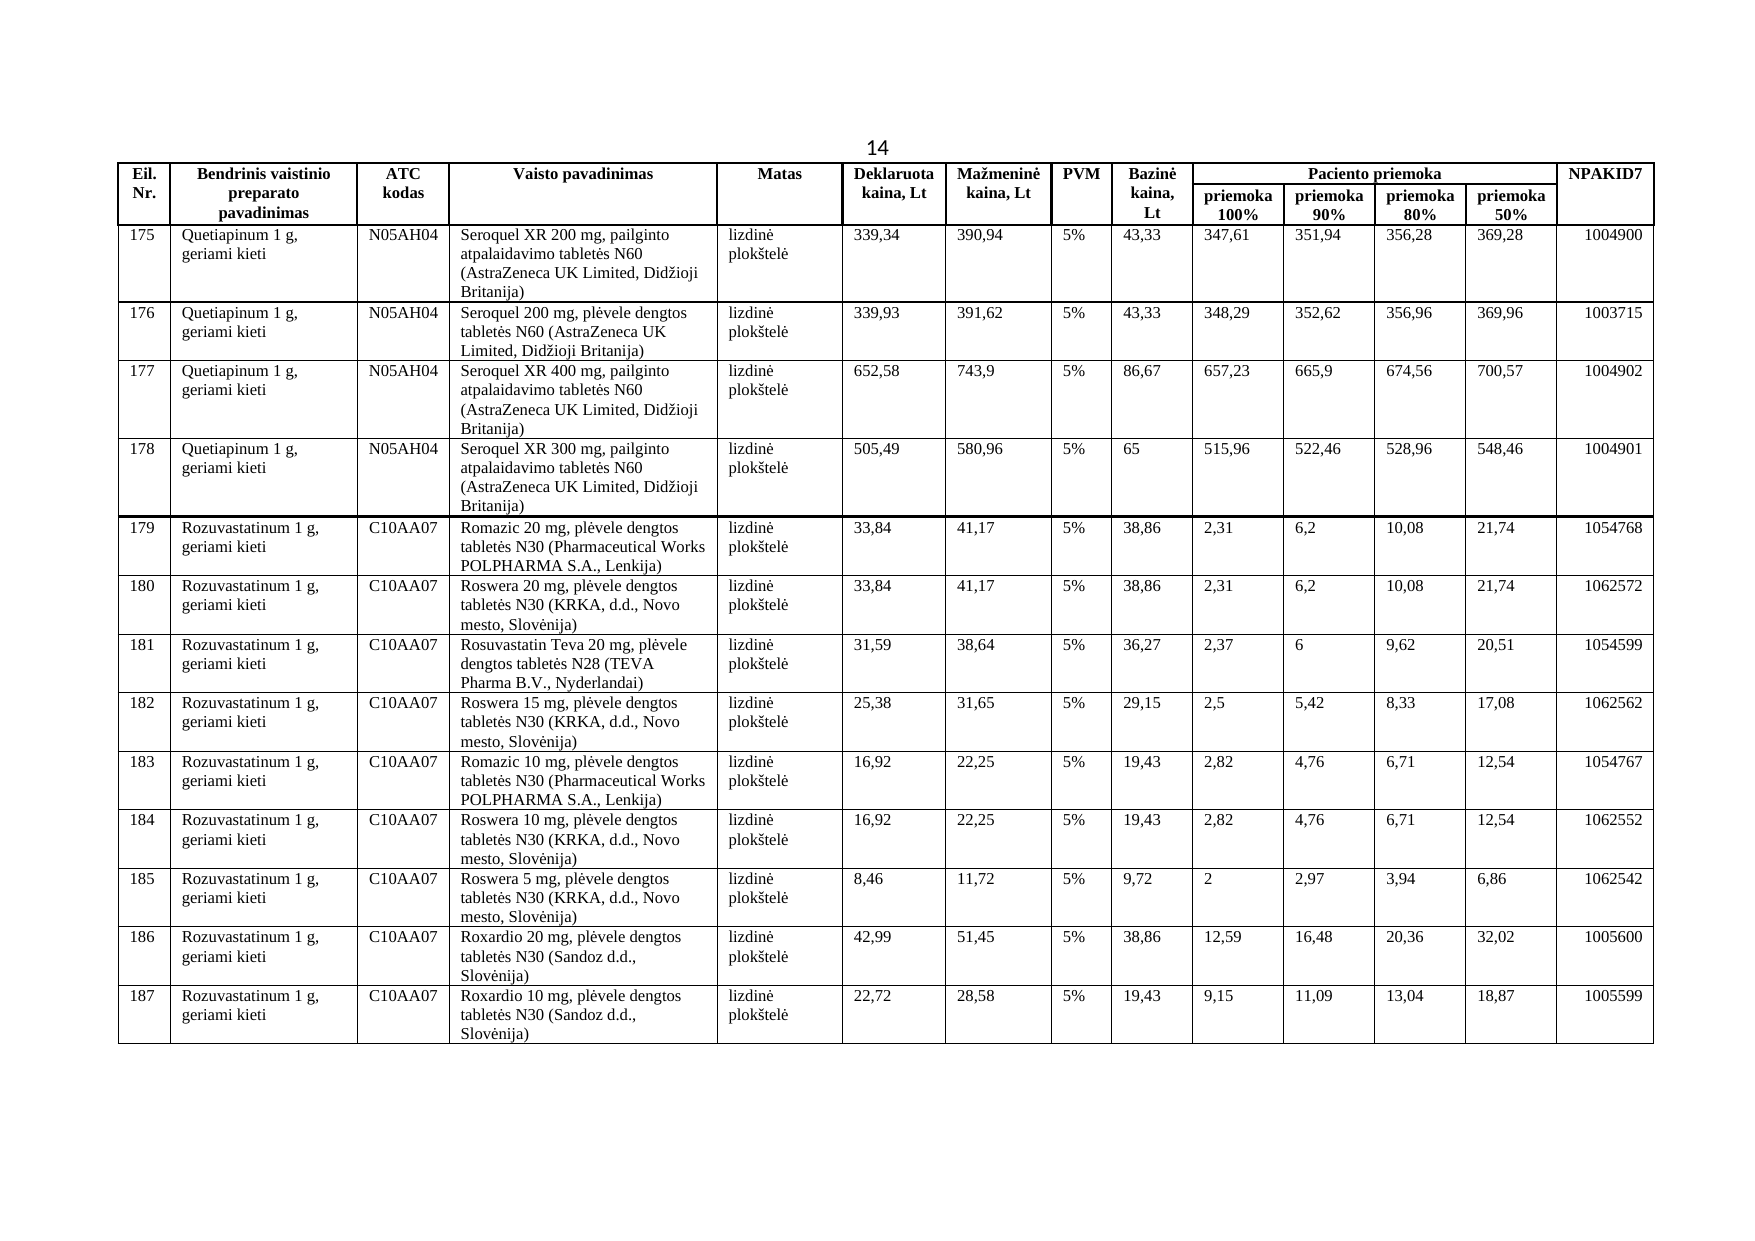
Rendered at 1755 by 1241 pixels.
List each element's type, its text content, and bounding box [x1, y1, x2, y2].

table_cell 505,49 [843, 439, 945, 515]
table_cell Rozuvastatinum 1 g, geriami kieti [171, 986, 357, 1043]
table_cell 5% [1052, 693, 1111, 751]
table_cell 20,36 [1375, 927, 1465, 985]
table_cell 2 [1193, 869, 1283, 926]
table_header Mažmeninė kaina, Lt [947, 164, 1050, 224]
table_cell 1005599 [1557, 986, 1653, 1043]
table_cell 38,86 [1112, 927, 1192, 985]
table_cell 181 [119, 635, 170, 692]
table_cell 5% [1052, 439, 1111, 515]
table_cell 187 [119, 986, 170, 1043]
table_cell 22,25 [946, 752, 1051, 809]
table_cell 36,27 [1112, 635, 1192, 692]
table_cell N05AH04 [358, 226, 449, 301]
table_cell 22,72 [843, 986, 945, 1043]
table_cell 2,82 [1193, 752, 1283, 809]
table_cell Quetiapinum 1 g, geriami kieti [171, 303, 357, 360]
table_cell 369,28 [1466, 226, 1556, 301]
table_cell priemoka 50% [1467, 185, 1556, 224]
table_header Vaisto pavadinimas [450, 164, 716, 224]
table_cell 176 [119, 303, 170, 360]
table_cell 1004901 [1557, 439, 1653, 515]
table_cell 5% [1052, 361, 1111, 438]
table_cell 5% [1052, 810, 1111, 868]
table_cell C10AA07 [358, 810, 449, 868]
table_cell 9,62 [1375, 635, 1465, 692]
table_cell 351,94 [1284, 226, 1374, 301]
table_cell 1054767 [1557, 752, 1653, 809]
table_cell 8,33 [1375, 693, 1465, 751]
table_cell 25,38 [843, 693, 945, 751]
table_cell 9,72 [1112, 869, 1192, 926]
table_cell 9,15 [1193, 986, 1283, 1043]
table_cell 51,45 [946, 927, 1051, 985]
table_cell 5% [1052, 869, 1111, 926]
table_cell 16,48 [1284, 927, 1374, 985]
table_cell 700,57 [1466, 361, 1556, 438]
table_cell Roxardio 20 mg, plėvele dengtos tabletės N30 (Sandoz d.d., Slovėnija) [450, 927, 717, 985]
table_cell lizdinė plokštelė [718, 439, 842, 515]
table_cell lizdinė plokštelė [718, 303, 842, 360]
table_cell 1054768 [1557, 518, 1653, 575]
table_cell 2,31 [1193, 518, 1283, 575]
table_cell 515,96 [1193, 439, 1283, 515]
table_cell 11,09 [1284, 986, 1374, 1043]
table_cell 391,62 [946, 303, 1051, 360]
table_cell 5% [1052, 752, 1111, 809]
table_cell 180 [119, 576, 170, 633]
table_cell Roxardio 10 mg, plėvele dengtos tabletės N30 (Sandoz d.d., Slovėnija) [450, 986, 717, 1043]
table_cell 356,96 [1375, 303, 1465, 360]
table_cell 184 [119, 810, 170, 868]
table_cell 2,31 [1193, 576, 1283, 633]
table_cell 339,34 [843, 226, 945, 301]
table_header Paciento priemoka [1194, 164, 1556, 183]
table_cell Quetiapinum 1 g, geriami kieti [171, 226, 357, 301]
table_cell lizdinė plokštelė [718, 810, 842, 868]
table_cell 4,76 [1284, 810, 1374, 868]
table_cell 16,92 [843, 752, 945, 809]
table_cell Quetiapinum 1 g, geriami kieti [171, 361, 357, 438]
table_cell 175 [119, 226, 170, 301]
table_cell 12,54 [1466, 810, 1556, 868]
table_cell 17,08 [1466, 693, 1556, 751]
table_cell 1062542 [1557, 869, 1653, 926]
table_cell 665,9 [1284, 361, 1374, 438]
table_cell Seroquel XR 400 mg, pailginto atpalaidavimo tabletės N60 (AstraZeneca UK Limited, Didžioji Britanija) [450, 361, 717, 438]
table_cell 22,25 [946, 810, 1051, 868]
table_cell Roswera 5 mg, plėvele dengtos tabletės N30 (KRKA, d.d., Novo mesto, Slovėnija) [450, 869, 717, 926]
table_cell 177 [119, 361, 170, 438]
table_cell lizdinė plokštelė [718, 927, 842, 985]
table_cell 2,82 [1193, 810, 1283, 868]
table_cell Rozuvastatinum 1 g, geriami kieti [171, 927, 357, 985]
table_cell Quetiapinum 1 g, geriami kieti [171, 439, 357, 515]
table_cell Rozuvastatinum 1 g, geriami kieti [171, 810, 357, 868]
table_cell 1062562 [1557, 693, 1653, 751]
table_cell priemoka 90% [1285, 185, 1374, 224]
table_cell 183 [119, 752, 170, 809]
table_cell N05AH04 [358, 439, 449, 515]
table_cell N05AH04 [358, 303, 449, 360]
table_cell 12,59 [1193, 927, 1283, 985]
table_cell 21,74 [1466, 576, 1556, 633]
table_cell lizdinė plokštelė [718, 576, 842, 633]
table_cell Rozuvastatinum 1 g, geriami kieti [171, 752, 357, 809]
table_cell C10AA07 [358, 986, 449, 1043]
table_cell 185 [119, 869, 170, 926]
table_cell Romazic 10 mg, plėvele dengtos tabletės N30 (Pharmaceutical Works POLPHARMA S.A., Lenkija) [450, 752, 717, 809]
table_cell priemoka 100% [1194, 185, 1283, 224]
table_cell 674,56 [1375, 361, 1465, 438]
table_cell 16,92 [843, 810, 945, 868]
table_cell 3,94 [1375, 869, 1465, 926]
table_cell 42,99 [843, 927, 945, 985]
table_cell 8,46 [843, 869, 945, 926]
table_cell 38,64 [946, 635, 1051, 692]
table_cell 6,86 [1466, 869, 1556, 926]
table_cell 28,58 [946, 986, 1051, 1043]
table_cell 11,72 [946, 869, 1051, 926]
table_cell 29,15 [1112, 693, 1192, 751]
table_cell 43,33 [1112, 303, 1192, 360]
table_cell lizdinė plokštelė [718, 635, 842, 692]
table_cell 652,58 [843, 361, 945, 438]
table_cell lizdinė plokštelė [718, 986, 842, 1043]
table_cell 6,2 [1284, 518, 1374, 575]
table_header PVM [1053, 164, 1111, 224]
table_cell 348,29 [1193, 303, 1283, 360]
table_cell 1054599 [1557, 635, 1653, 692]
table_header ATC kodas [358, 164, 448, 224]
table_cell 38,86 [1112, 518, 1192, 575]
table_cell 86,67 [1112, 361, 1192, 438]
table_cell Seroquel XR 300 mg, pailginto atpalaidavimo tabletės N60 (AstraZeneca UK Limited, Didžioji Britanija) [450, 439, 717, 515]
table_cell 186 [119, 927, 170, 985]
table_cell 19,43 [1112, 752, 1192, 809]
table_cell 21,74 [1466, 518, 1556, 575]
table_cell 19,43 [1112, 810, 1192, 868]
table_cell 390,94 [946, 226, 1051, 301]
table_cell 1004902 [1557, 361, 1653, 438]
table_cell 5% [1052, 518, 1111, 575]
table_cell 657,23 [1193, 361, 1283, 438]
table_cell Rozuvastatinum 1 g, geriami kieti [171, 693, 357, 751]
table_cell 32,02 [1466, 927, 1556, 985]
table_cell Roswera 10 mg, plėvele dengtos tabletės N30 (KRKA, d.d., Novo mesto, Slovėnija) [450, 810, 717, 868]
table_cell C10AA07 [358, 518, 449, 575]
table_cell 1062552 [1557, 810, 1653, 868]
table_cell 10,08 [1375, 518, 1465, 575]
table_cell 2,5 [1193, 693, 1283, 751]
table_cell Roswera 20 mg, plėvele dengtos tabletės N30 (KRKA, d.d., Novo mesto, Slovėnija) [450, 576, 717, 633]
table_cell C10AA07 [358, 635, 449, 692]
table_header NPAKID7 [1558, 164, 1653, 224]
table_cell C10AA07 [358, 927, 449, 985]
table_cell 743,9 [946, 361, 1051, 438]
table_cell 580,96 [946, 439, 1051, 515]
table_cell 339,93 [843, 303, 945, 360]
table_cell Rozuvastatinum 1 g, geriami kieti [171, 869, 357, 926]
table_cell 369,96 [1466, 303, 1556, 360]
table_cell 6 [1284, 635, 1374, 692]
table_cell 347,61 [1193, 226, 1283, 301]
table_cell Seroquel 200 mg, plėvele dengtos tabletės N60 (AstraZeneca UK Limited, Didžioji Britanija) [450, 303, 717, 360]
table_cell 33,84 [843, 518, 945, 575]
table_cell 18,87 [1466, 986, 1556, 1043]
table_cell 33,84 [843, 576, 945, 633]
table_cell 6,71 [1375, 752, 1465, 809]
table_cell 10,08 [1375, 576, 1465, 633]
table_cell 1005600 [1557, 927, 1653, 985]
table_header Eil. Nr. [119, 164, 169, 224]
table_cell C10AA07 [358, 869, 449, 926]
table_header Deklaruota kaina, Lt [844, 164, 945, 224]
table_cell Romazic 20 mg, plėvele dengtos tabletės N30 (Pharmaceutical Works POLPHARMA S.A., Lenkija) [450, 518, 717, 575]
table_cell 31,59 [843, 635, 945, 692]
table_cell 12,54 [1466, 752, 1556, 809]
table_cell lizdinė plokštelė [718, 361, 842, 438]
table_cell 182 [119, 693, 170, 751]
table_cell 65 [1112, 439, 1192, 515]
table_cell 20,51 [1466, 635, 1556, 692]
table_cell 1062572 [1557, 576, 1653, 633]
table_cell 5% [1052, 986, 1111, 1043]
table_cell Seroquel XR 200 mg, pailginto atpalaidavimo tabletės N60 (AstraZeneca UK Limited, Didžioji Britanija) [450, 226, 717, 301]
table_cell 179 [119, 518, 170, 575]
table_cell 356,28 [1375, 226, 1465, 301]
table_cell 522,46 [1284, 439, 1374, 515]
table_cell N05AH04 [358, 361, 449, 438]
table_cell 5% [1052, 576, 1111, 633]
table_cell lizdinė plokštelė [718, 693, 842, 751]
table_cell lizdinė plokštelė [718, 752, 842, 809]
table_cell 43,33 [1112, 226, 1192, 301]
table_cell 41,17 [946, 518, 1051, 575]
table_cell Rozuvastatinum 1 g, geriami kieti [171, 635, 357, 692]
table_cell priemoka 80% [1376, 185, 1465, 224]
table_cell 2,37 [1193, 635, 1283, 692]
table_cell 528,96 [1375, 439, 1465, 515]
table_cell 5% [1052, 303, 1111, 360]
table_header Bendrinis vaistinio preparato pavadinimas [171, 164, 356, 224]
table_cell 38,86 [1112, 576, 1192, 633]
table_cell lizdinė plokštelė [718, 518, 842, 575]
table_cell 5% [1052, 226, 1111, 301]
table_cell 6,71 [1375, 810, 1465, 868]
table_cell C10AA07 [358, 576, 449, 633]
table_cell 178 [119, 439, 170, 515]
table_cell lizdinė plokštelė [718, 226, 842, 301]
table_cell 6,2 [1284, 576, 1374, 633]
table_cell 5% [1052, 927, 1111, 985]
table_cell C10AA07 [358, 693, 449, 751]
table_cell 5% [1052, 635, 1111, 692]
table_cell Rozuvastatinum 1 g, geriami kieti [171, 576, 357, 633]
table_cell C10AA07 [358, 752, 449, 809]
table_cell 1003715 [1557, 303, 1653, 360]
table_cell lizdinė plokštelė [718, 869, 842, 926]
table_cell 19,43 [1112, 986, 1192, 1043]
table_cell 5,42 [1284, 693, 1374, 751]
table_cell 41,17 [946, 576, 1051, 633]
table_cell Roswera 15 mg, plėvele dengtos tabletės N30 (KRKA, d.d., Novo mesto, Slovėnija) [450, 693, 717, 751]
table_cell 1004900 [1557, 226, 1653, 301]
table_cell 31,65 [946, 693, 1051, 751]
table_cell 548,46 [1466, 439, 1556, 515]
table_cell Rozuvastatinum 1 g, geriami kieti [171, 518, 357, 575]
table_cell Rosuvastatin Teva 20 mg, plėvele dengtos tabletės N28 (TEVA Pharma B.V., Nyderlandai) [450, 635, 717, 692]
table_header Matas [718, 164, 841, 224]
table_cell 352,62 [1284, 303, 1374, 360]
table_cell 4,76 [1284, 752, 1374, 809]
table_cell 2,97 [1284, 869, 1374, 926]
table_header Bazinė kaina, Lt [1113, 164, 1192, 224]
table_cell 13,04 [1375, 986, 1465, 1043]
